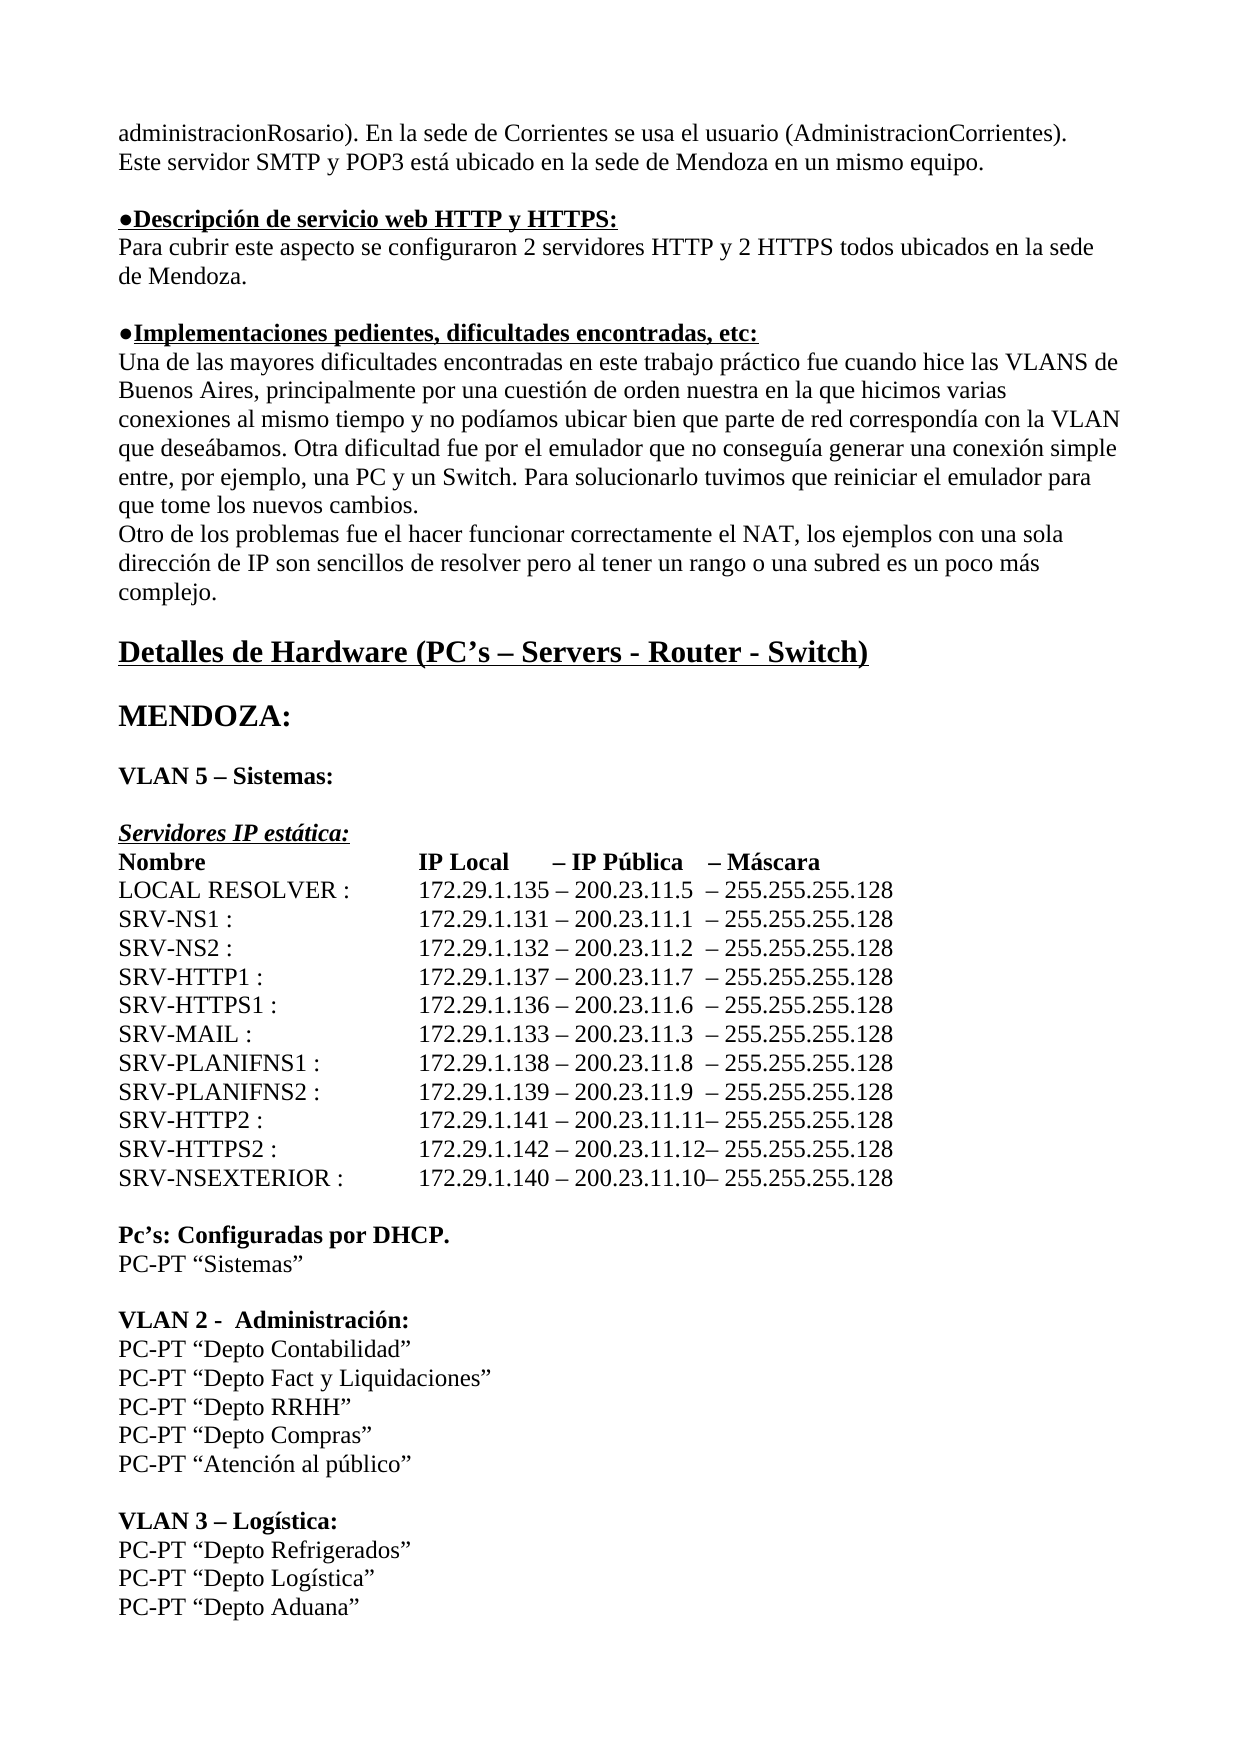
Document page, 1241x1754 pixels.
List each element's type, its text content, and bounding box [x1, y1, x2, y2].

text VLAN 2 - Administración: [118, 1305, 1122, 1334]
text Detalles de Hardware (PC’s – Servers - Router - Switch) [118, 633, 1122, 669]
text Nombre IP Local – IP Pública – Máscara [118, 847, 1122, 876]
text Para cubrir este aspecto se configuraron 2 servidores HTTP y 2 HTTPS todos ubicados en la sede de Mendoza. [118, 232, 1122, 290]
text ●Implementaciones pedientes, dificultades encontradas, etc: [118, 318, 1122, 347]
text Pc’s: Configuradas por DHCP. [118, 1220, 1122, 1249]
text PC-PT “Sistemas” [118, 1249, 1122, 1277]
text ●Descripción de servicio web HTTP y HTTPS: [118, 204, 1122, 232]
text SRV-MAIL : 172.29.1.133 – 200.23.11.3 – 255.255.255.128 [118, 1019, 1122, 1048]
text PC-PT “Depto Logística” [118, 1563, 1122, 1592]
text SRV-HTTPS2 : 172.29.1.142 – 200.23.11.12– 255.255.255.128 [118, 1134, 1122, 1163]
text PC-PT “Depto Contabilidad” [118, 1334, 1122, 1363]
text SRV-HTTPS1 : 172.29.1.136 – 200.23.11.6 – 255.255.255.128 [118, 991, 1122, 1019]
text PC-PT “Depto Aduana” [118, 1592, 1122, 1621]
text Otro de los problemas fue el hacer funcionar correctamente el NAT, los ejemplos con una sola dirección de IP son sencillos de resolver pero al tener un rango o una subred es un poco más complejo. [118, 519, 1122, 605]
text Este servidor SMTP y POP3 está ubicado en la sede de Mendoza en un mismo equipo. [118, 147, 1122, 176]
text SRV-PLANIFNS1 : 172.29.1.138 – 200.23.11.8 – 255.255.255.128 [118, 1048, 1122, 1077]
text SRV-HTTP1 : 172.29.1.137 – 200.23.11.7 – 255.255.255.128 [118, 962, 1122, 991]
text SRV-NSEXTERIOR : 172.29.1.140 – 200.23.11.10– 255.255.255.128 [118, 1163, 1122, 1192]
text PC-PT “Atención al público” [118, 1449, 1122, 1478]
text VLAN 3 – Logística: [118, 1506, 1122, 1535]
text PC-PT “Depto Compras” [118, 1420, 1122, 1449]
text administracionRosario). En la sede de Corrientes se usa el usuario (AdministracionCorrientes). [118, 118, 1122, 147]
text SRV-NS1 : 172.29.1.131 – 200.23.11.1 – 255.255.255.128 [118, 904, 1122, 933]
text MENDOZA: [118, 697, 1122, 733]
text Servidores IP estática: [118, 818, 1122, 847]
text Una de las mayores dificultades encontradas en este trabajo práctico fue cuando hice las VLANS de Buenos Aires, principalmente por una cuestión de orden nuestra en la que hicimos varias conexiones al mismo tiempo y no podíamos ubicar bien que parte de red correspondía con la VLAN que deseábamos. Otra dificultad fue por el emulador que no conseguía generar una conexión simple entre, por ejemplo, una PC y un Switch. Para solucionarlo tuvimos que reiniciar el emulador para que tome los nuevos cambios. [118, 347, 1122, 519]
text SRV-PLANIFNS2 : 172.29.1.139 – 200.23.11.9 – 255.255.255.128 [118, 1077, 1122, 1106]
text VLAN 5 – Sistemas: [118, 761, 1122, 790]
text PC-PT “Depto Refrigerados” [118, 1535, 1122, 1563]
text SRV-NS2 : 172.29.1.132 – 200.23.11.2 – 255.255.255.128 [118, 933, 1122, 962]
text PC-PT “Depto Fact y Liquidaciones” [118, 1363, 1122, 1392]
text PC-PT “Depto RRHH” [118, 1392, 1122, 1420]
text SRV-HTTP2 : 172.29.1.141 – 200.23.11.11– 255.255.255.128 [118, 1106, 1122, 1134]
text LOCAL RESOLVER : 172.29.1.135 – 200.23.11.5 – 255.255.255.128 [118, 876, 1122, 904]
